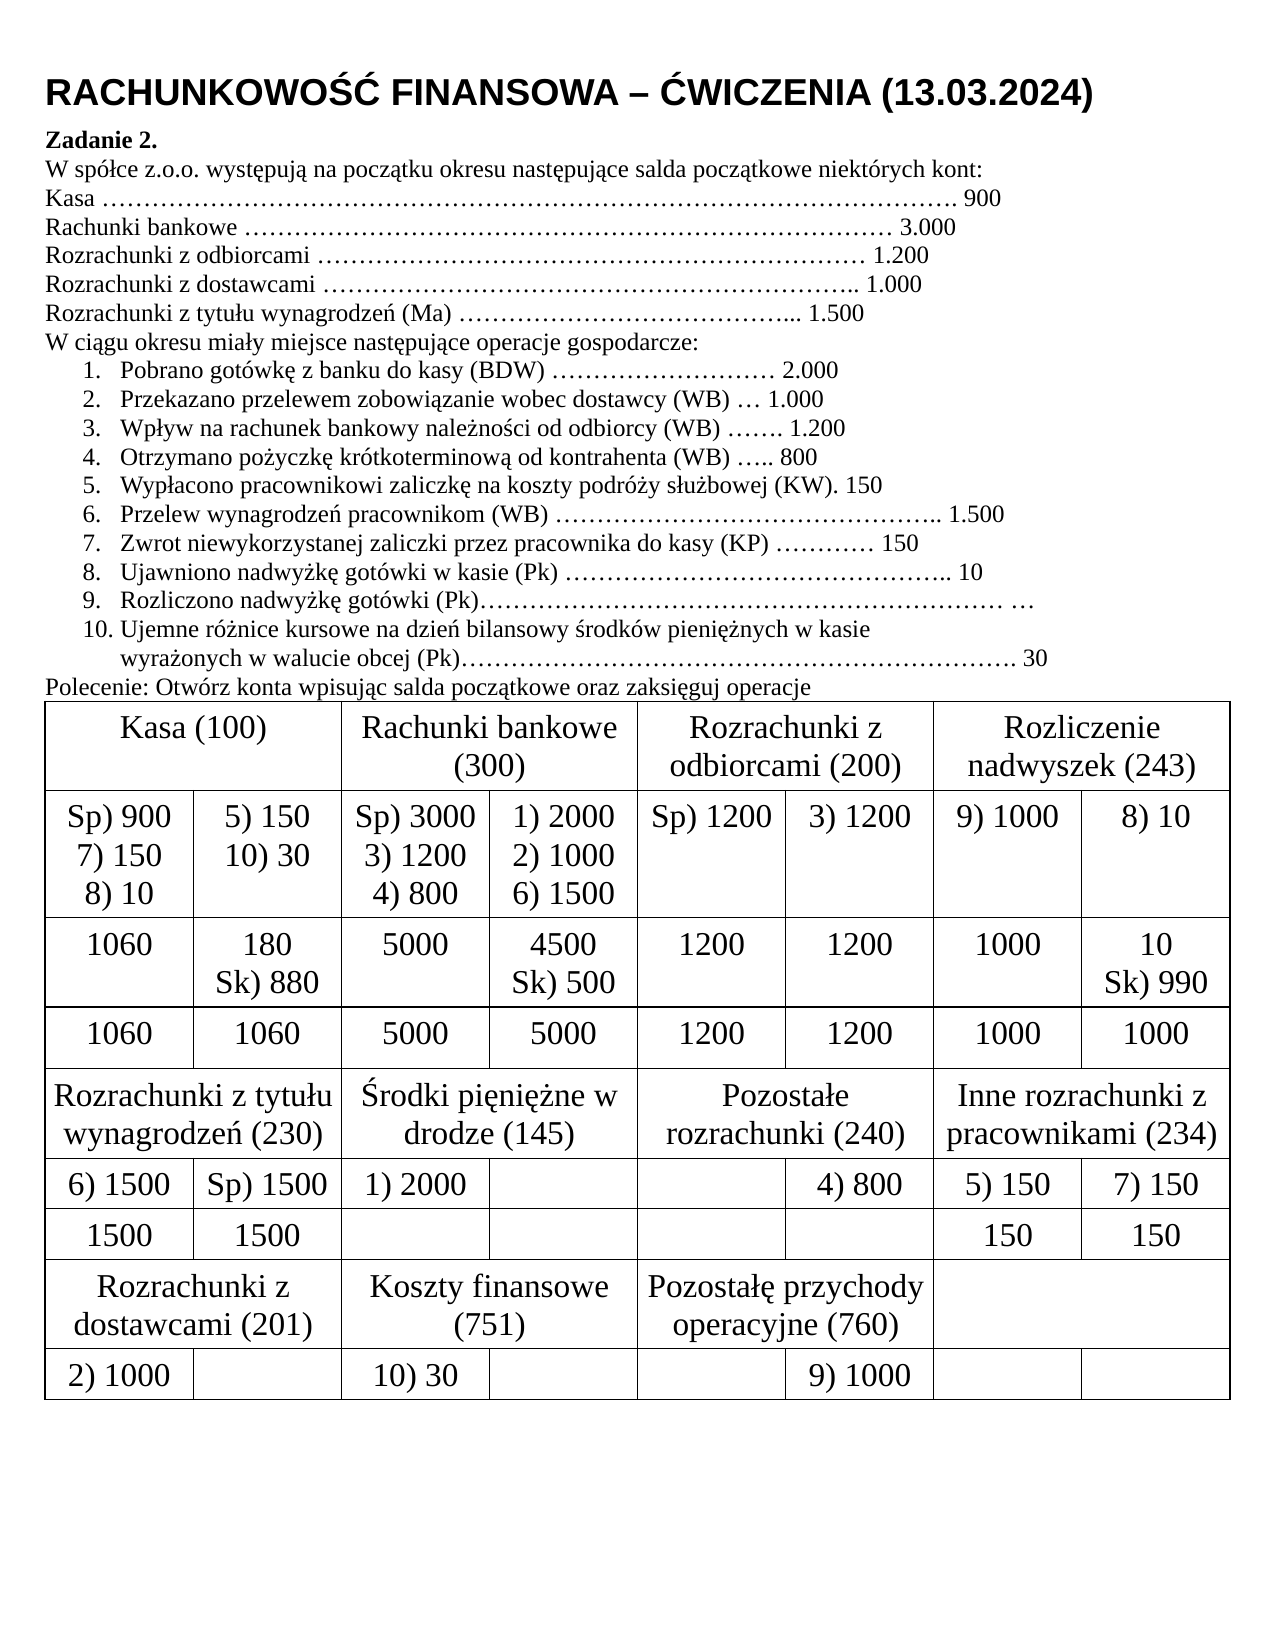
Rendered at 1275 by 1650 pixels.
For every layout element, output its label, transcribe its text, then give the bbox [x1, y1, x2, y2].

text Polecenie: Otwórz konta wpisując salda początkowe oraz zaksięguj operacje [45, 672, 1230, 701]
text Kasa …………………………………………………………………………………………. 900 [45, 183, 1230, 212]
table_cell [638, 1159, 785, 1208]
table_cell 3) 1200 [786, 791, 933, 917]
table_cell 180 Sk) 880 [194, 918, 341, 1006]
table_cell 4) 800 [786, 1159, 933, 1208]
table_cell 6) 1500 [46, 1159, 193, 1208]
table_cell [638, 1349, 785, 1399]
list Pobrano gotówkę z banku do kasy (BDW) ……………………… 2.000 [82, 356, 1230, 384]
text Rozrachunki z dostawcami ……………………………………………………….. 1.000 [45, 269, 1230, 298]
table_cell 1500 [46, 1209, 193, 1259]
table_cell 5000 [490, 1008, 637, 1068]
table_cell Pozostałe rozrachunki (240) [638, 1069, 933, 1157]
table_header Kasa (100) [46, 702, 341, 790]
list Wpływ na rachunek bankowy należności od odbiorcy (WB) ……. 1.200 [82, 413, 1230, 442]
list Otrzymano pożyczkę krótkoterminową od kontrahenta (WB) ….. 800 [82, 442, 1230, 471]
table_cell Koszty finansowe (751) [342, 1260, 637, 1348]
list Przekazano przelewem zobowiązanie wobec dostawcy (WB) … 1.000 [82, 384, 1230, 413]
table_cell 1200 [786, 1008, 933, 1068]
table_cell [194, 1349, 341, 1399]
table_cell 2) 1000 [46, 1349, 193, 1399]
table_cell [490, 1159, 637, 1208]
table_header Rozrachunki z odbiorcami (200) [638, 702, 933, 790]
table_cell [490, 1349, 637, 1399]
table_cell 1000 [1082, 1008, 1229, 1068]
table_cell 8) 10 [1082, 791, 1229, 917]
table_cell Inne rozrachunki z pracownikami (234) [934, 1069, 1229, 1157]
table_cell 1060 [46, 1008, 193, 1068]
table_cell 9) 1000 [786, 1349, 933, 1399]
table_cell [934, 1349, 1081, 1399]
table_cell Rozrachunki z dostawcami (201) [46, 1260, 341, 1348]
table_cell 5000 [342, 918, 489, 1006]
text W ciągu okresu miały miejsce następujące operacje gospodarcze: [45, 327, 1230, 356]
table_cell Sp) 3000 3) 1200 4) 800 [342, 791, 489, 917]
text Rachunki bankowe …………………………………………………………………… 3.000 [45, 212, 1230, 241]
table_cell [638, 1209, 785, 1259]
table_cell [786, 1209, 933, 1259]
table_header Rachunki bankowe (300) [342, 702, 637, 790]
table_cell [342, 1209, 489, 1259]
table_cell 1) 2000 2) 1000 6) 1500 [490, 791, 637, 917]
table_cell Sp) 900 7) 150 8) 10 [46, 791, 193, 917]
list Rozliczono nadwyżkę gotówki (Pk)……………………………………………………… … [82, 586, 1230, 614]
table_cell 1500 [194, 1209, 341, 1259]
table_header Rozliczenie nadwyszek (243) [934, 702, 1229, 790]
table_cell 4500 Sk) 500 [490, 918, 637, 1006]
table_cell 1) 2000 [342, 1159, 489, 1208]
list Przelew wynagrodzeń pracownikom (WB) ……………………………………….. 1.500 [82, 499, 1230, 528]
table_cell 1060 [194, 1008, 341, 1068]
table_cell 150 [934, 1209, 1081, 1259]
list Zwrot niewykorzystanej zaliczki przez pracownika do kasy (KP) ………… 150 [82, 528, 1230, 557]
table_cell [1082, 1349, 1229, 1399]
table_cell Środki pięniężne w drodze (145) [342, 1069, 637, 1157]
table_cell [934, 1260, 1229, 1348]
table_cell 1000 [934, 1008, 1081, 1068]
table_cell Sp) 1200 [638, 791, 785, 917]
table_cell 10) 30 [342, 1349, 489, 1399]
table_cell 1200 [638, 1008, 785, 1068]
table_cell Pozostałę przychody operacyjne (760) [638, 1260, 933, 1348]
table_cell Rozrachunki z tytułu wynagrodzeń (230) [46, 1069, 341, 1157]
table_cell 5) 150 [934, 1159, 1081, 1208]
table_cell 5) 150 10) 30 [194, 791, 341, 917]
table_cell 1060 [46, 918, 193, 1006]
table_cell [490, 1209, 637, 1259]
text Zadanie 2. [45, 126, 1230, 154]
table_cell 1200 [638, 918, 785, 1006]
table_cell 9) 1000 [934, 791, 1081, 917]
list Wypłacono pracownikowi zaliczkę na koszty podróży służbowej (KW). 150 [82, 471, 1230, 499]
table_cell 150 [1082, 1209, 1229, 1259]
list Ujemne różnice kursowe na dzień bilansowy środków pieniężnych w kasie wyrażonych w walucie obcej (Pk)…………………………………………………………. 30 [82, 614, 1230, 672]
table_cell 10 Sk) 990 [1082, 918, 1229, 1006]
table_cell 5000 [342, 1008, 489, 1068]
text Rozrachunki z odbiorcami ………………………………………………………… 1.200 [45, 241, 1230, 269]
table_cell 7) 150 [1082, 1159, 1229, 1208]
list Ujawniono nadwyżkę gotówki w kasie (Pk) ……………………………………….. 10 [82, 557, 1230, 586]
text W spółce z.o.o. występują na początku okresu następujące salda początkowe niektórych kont: [45, 154, 1230, 183]
subtitle RACHUNKOWOŚĆ FINANSOWA – ĆWICZENIA (13.03.2024) [45, 70, 1230, 113]
table_cell Sp) 1500 [194, 1159, 341, 1208]
text Rozrachunki z tytułu wynagrodzeń (Ma) …………………………………... 1.500 [45, 298, 1230, 327]
table_cell 1000 [934, 918, 1081, 1006]
table_cell 1200 [786, 918, 933, 1006]
